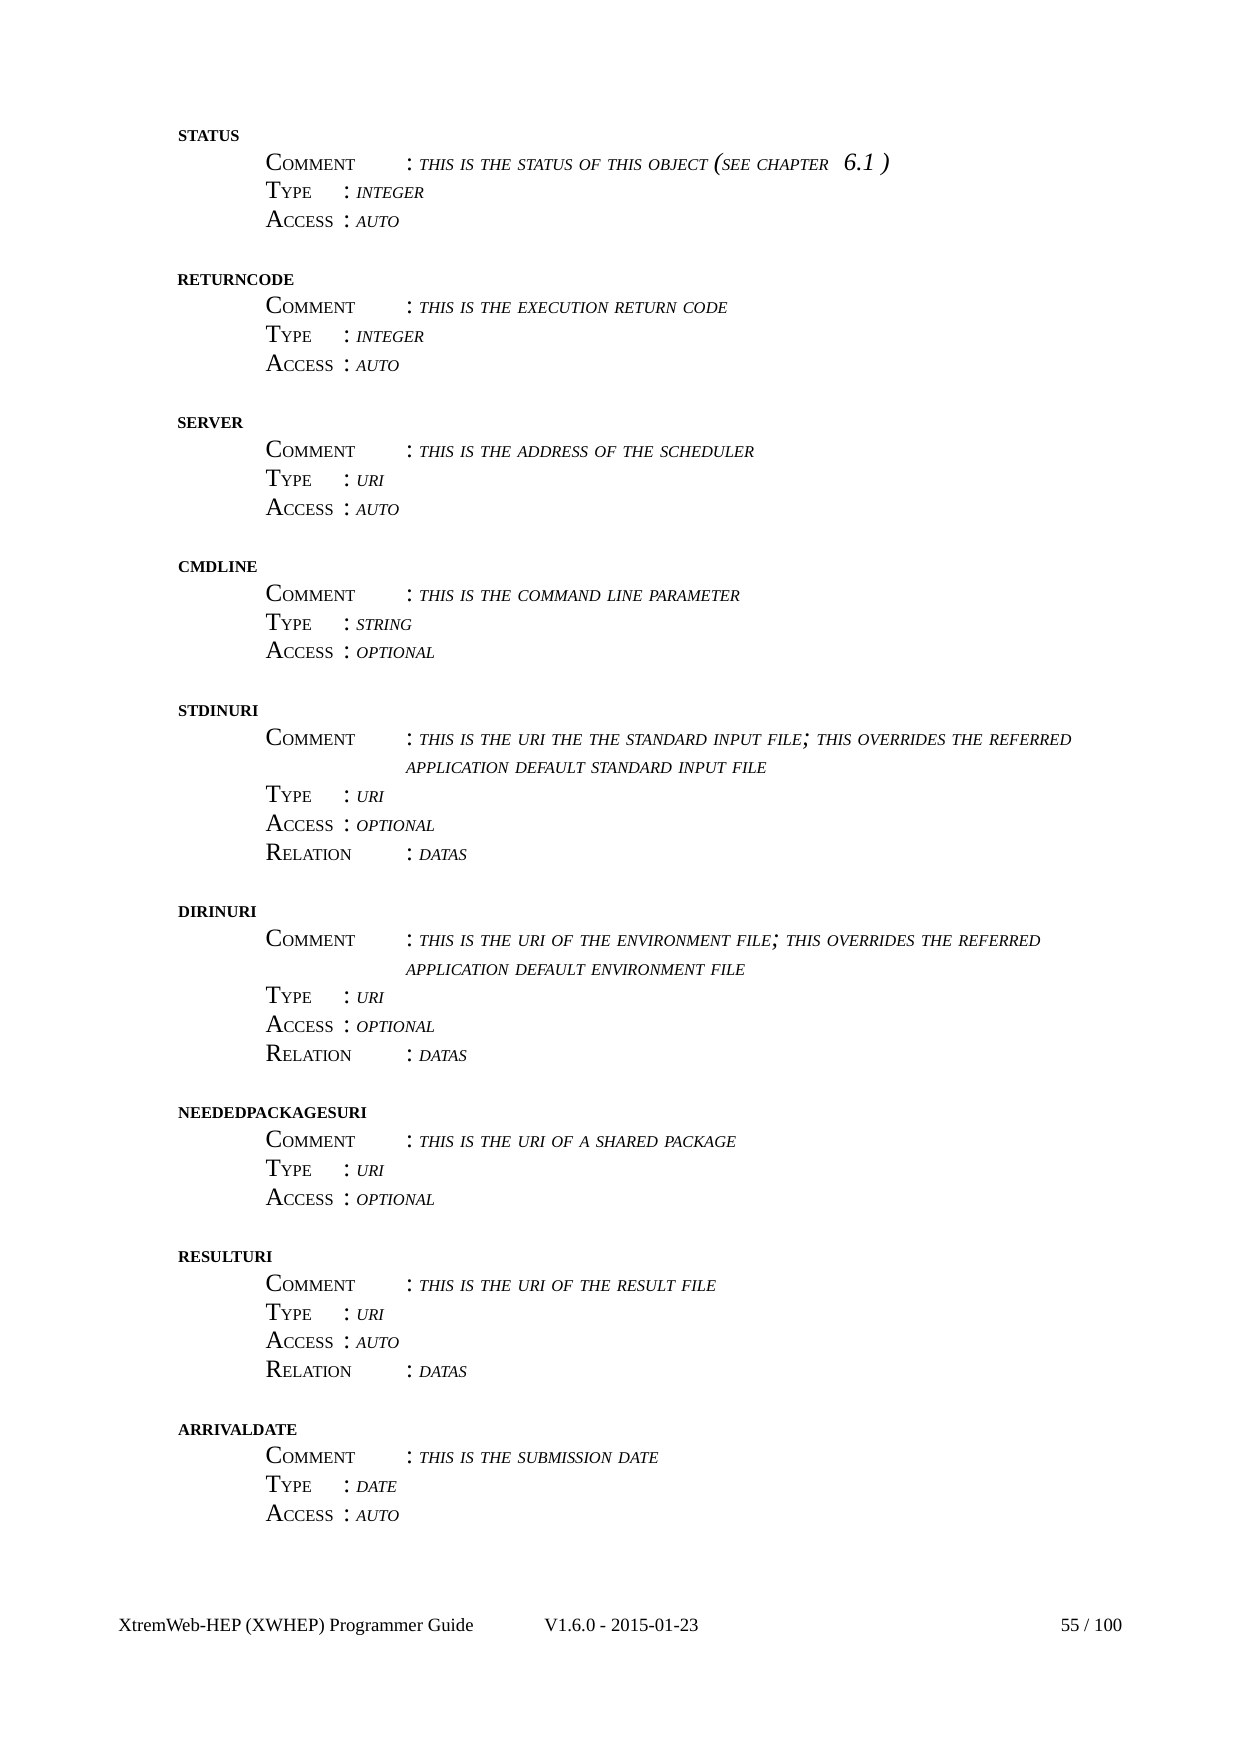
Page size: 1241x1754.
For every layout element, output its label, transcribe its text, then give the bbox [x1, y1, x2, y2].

text Type : integer [265, 319, 1122, 348]
text Comment : this is the execution return code [265, 291, 1122, 319]
text Access : auto [265, 204, 1122, 233]
text Type : uri [265, 463, 1122, 492]
text arrivaldate [178, 1412, 1122, 1441]
text Type : uri [265, 981, 1122, 1009]
text server [118, 406, 1122, 434]
text Comment : this is the uri of the result file [265, 1268, 1122, 1297]
text Comment : this is the address of the scheduler [265, 434, 1122, 463]
text resulturi [178, 1239, 1122, 1268]
text cmdline [178, 549, 1122, 578]
text neededpackagesuri [178, 1096, 1122, 1124]
text Comment : this is the uri of a shared package [265, 1124, 1122, 1153]
text Comment : this is the status of this object (see chapter 6.1) [265, 147, 1122, 176]
text stdinuri [178, 693, 1122, 722]
text Comment : this is the uri the the standard input file; this overrides the referred application default standard input file [265, 722, 1122, 779]
text Access : optional [265, 808, 1122, 837]
text Relation : datas [265, 1038, 1122, 1067]
text Type : string [265, 607, 1122, 636]
text Access : auto [265, 1498, 1122, 1527]
text Comment : this is the uri of the environment file; this overrides the referred application default environment file [265, 923, 1122, 981]
text Type : uri [265, 1153, 1122, 1182]
text Access : auto [265, 348, 1122, 377]
text Access : optional [265, 1182, 1122, 1211]
text dirinuri [178, 894, 1122, 923]
text Type : uri [265, 779, 1122, 808]
text Comment : this is the submission date [265, 1441, 1122, 1469]
text Access : optional [265, 1009, 1122, 1038]
text Type : uri [265, 1297, 1122, 1326]
text Comment : this is the command line parameter [265, 578, 1122, 607]
text Relation : datas [265, 837, 1122, 866]
text returncode [118, 262, 1122, 291]
text status [178, 118, 1122, 147]
text Relation : datas [265, 1354, 1122, 1383]
text Access : optional [265, 636, 1122, 664]
text Access : auto [265, 492, 1122, 521]
text Type : integer [265, 176, 1122, 204]
text Access : auto [265, 1326, 1122, 1354]
text Type : date [265, 1469, 1122, 1498]
